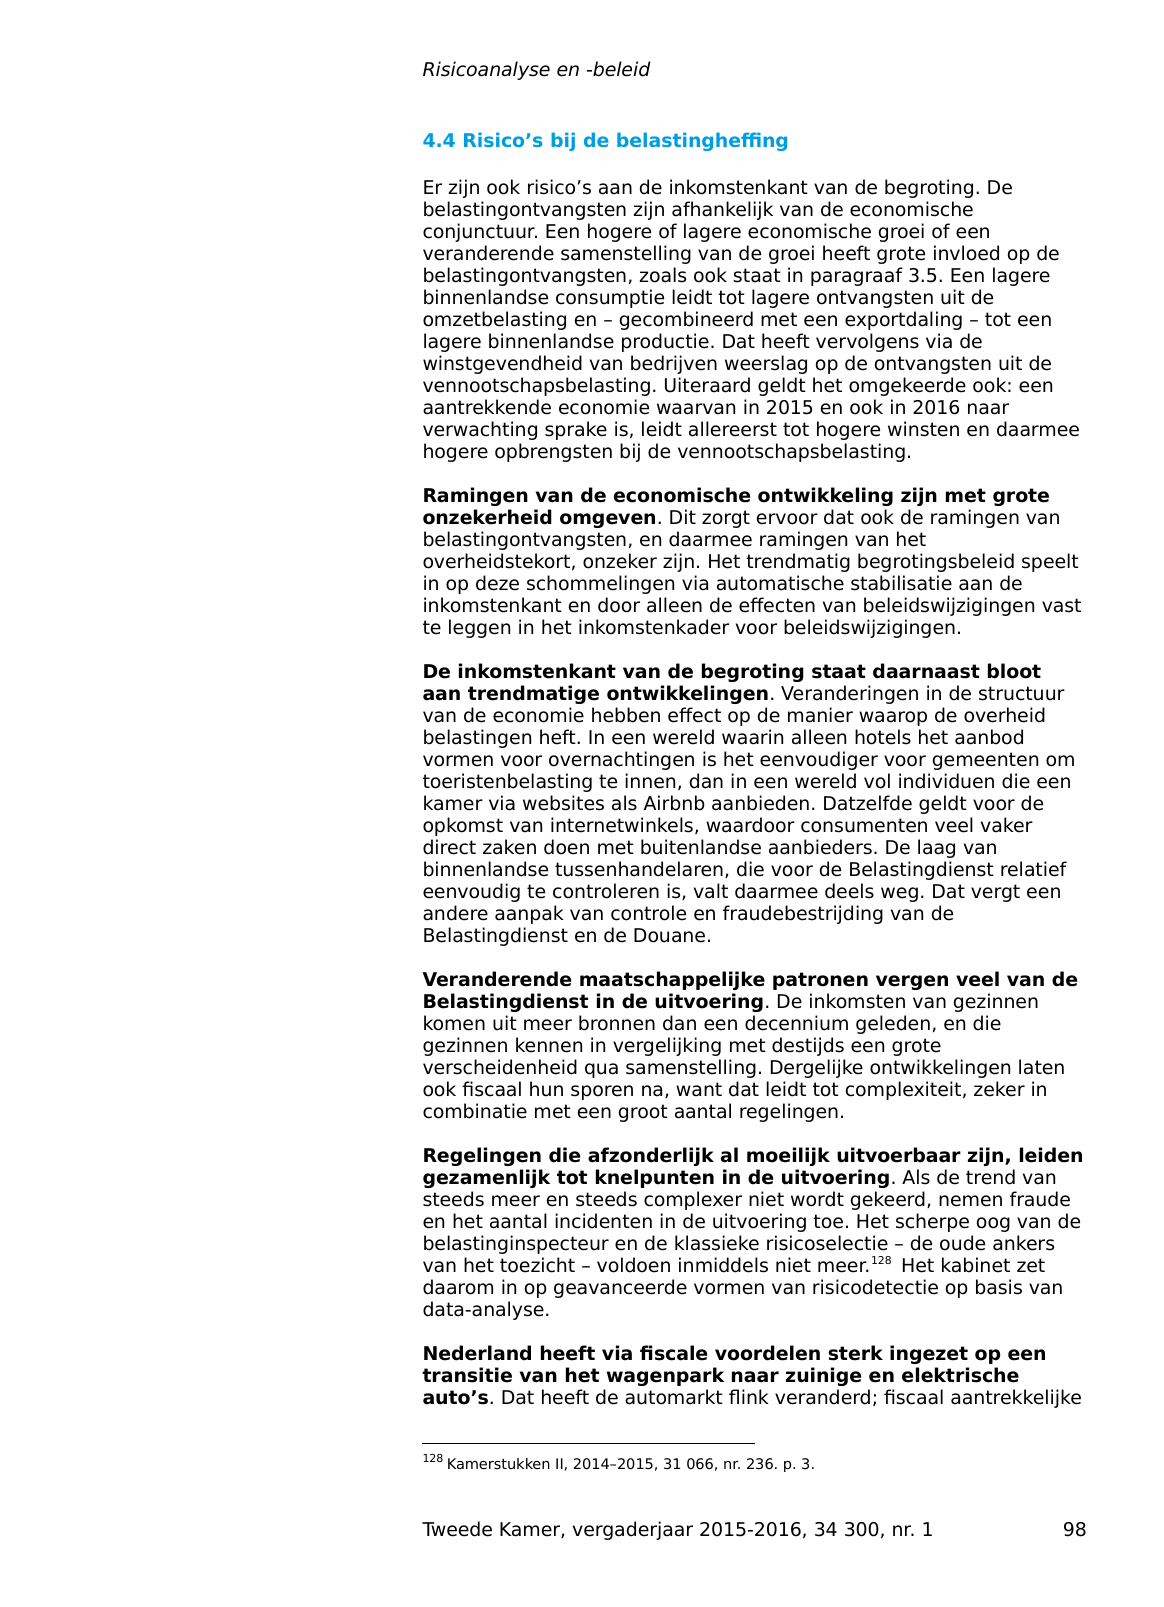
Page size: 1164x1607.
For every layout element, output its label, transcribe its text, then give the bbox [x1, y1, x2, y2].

subtitle 4.4 Risico’s bij de belastingheffing [422, 130, 1087, 152]
text Er zijn ook risico’s aan de inkomstenkant van de begroting. De belastingontvangsten zijn afhankelijk van de economische conjunctuur. Een hogere of lagere economische groei of een veranderende samenstelling van de groei heeft grote invloed op de belastingontvangsten, zoals ook staat in paragraaf 3.5. Een lagere binnenlandse consumptie leidt tot lagere ontvangsten uit de omzetbelasting en – gecombineerd met een exportdaling – tot een lagere binnenlandse productie. Dat heeft vervolgens via de winstgevendheid van bedrijven weerslag op de ontvangsten uit de vennootschapsbelasting. Uiteraard geldt het omgekeerde ook: een aantrekkende economie waarvan in 2015 en ook in 2016 naar verwachting sprake is, leidt allereerst tot hogere winsten en daarmee hogere opbrengsten bij de vennootschapsbelasting. [422, 177, 1087, 463]
text Nederland heeft via fiscale voordelen sterk ingezet op een transitie van het wagenpark naar zuinige en elektrische auto’s. Dat heeft de automarkt flink veranderd; fiscaal aantrekkelijke [422, 1343, 1087, 1409]
text De inkomstenkant van de begroting staat daarnaast bloot aan trendmatige ontwikkelingen. Veranderingen in de structuur van de economie hebben effect op de manier waarop de overheid belastingen heft. In een wereld waarin alleen hotels het aanbod vormen voor overnachtingen is het eenvoudiger voor gemeenten om toeristenbelasting te innen, dan in een wereld vol individuen die een kamer via websites als Airbnb aanbieden. Datzelfde geldt voor de opkomst van internetwinkels, waardoor consumenten veel vaker direct zaken doen met buitenlandse aanbieders. De laag van binnenlandse tussenhandelaren, die voor de Belastingdienst relatief eenvoudig te controleren is, valt daarmee deels weg. Dat vergt een andere aanpak van controle en fraudebestrijding van de Belastingdienst en de Douane. [422, 661, 1087, 947]
text Ramingen van de economische ontwikkeling zijn met grote onzekerheid omgeven. Dit zorgt ervoor dat ook de ramingen van belastingontvangsten, en daarmee ramingen van het overheidstekort, onzeker zijn. Het trendmatig begrotingsbeleid speelt in op deze schommelingen via automatische stabilisatie aan de inkomstenkant en door alleen de effecten van beleidswijzigingen vast te leggen in het inkomstenkader voor beleidswijzigingen. [422, 485, 1087, 639]
text Kamerstukken II, 2014–2015, 31 066, nr. 236. p. 3. [422, 1452, 1087, 1474]
text Regelingen die afzonderlijk al moeilijk uitvoerbaar zijn, leiden gezamenlijk tot knelpunten in de uitvoering. Als de trend van steeds meer en steeds complexer niet wordt gekeerd, nemen fraude en het aantal incidenten in de uitvoering toe. Het scherpe oog van de belastinginspecteur en de klassieke risicoselectie – de oude ankers van het toezicht – voldoen inmiddels niet meer. Het kabinet zet daarom in op geavanceerde vormen van risicodetectie op basis van data-analyse. [422, 1145, 1087, 1321]
text Veranderende maatschappelijke patronen vergen veel van de Belastingdienst in de uitvoering. De inkomsten van gezinnen komen uit meer bronnen dan een decennium geleden, en die gezinnen kennen in vergelijking met destijds een grote verscheidenheid qua samenstelling. Dergelijke ontwikkelingen laten ook fiscaal hun sporen na, want dat leidt tot complexiteit, zeker in combinatie met een groot aantal regelingen. [422, 969, 1087, 1123]
